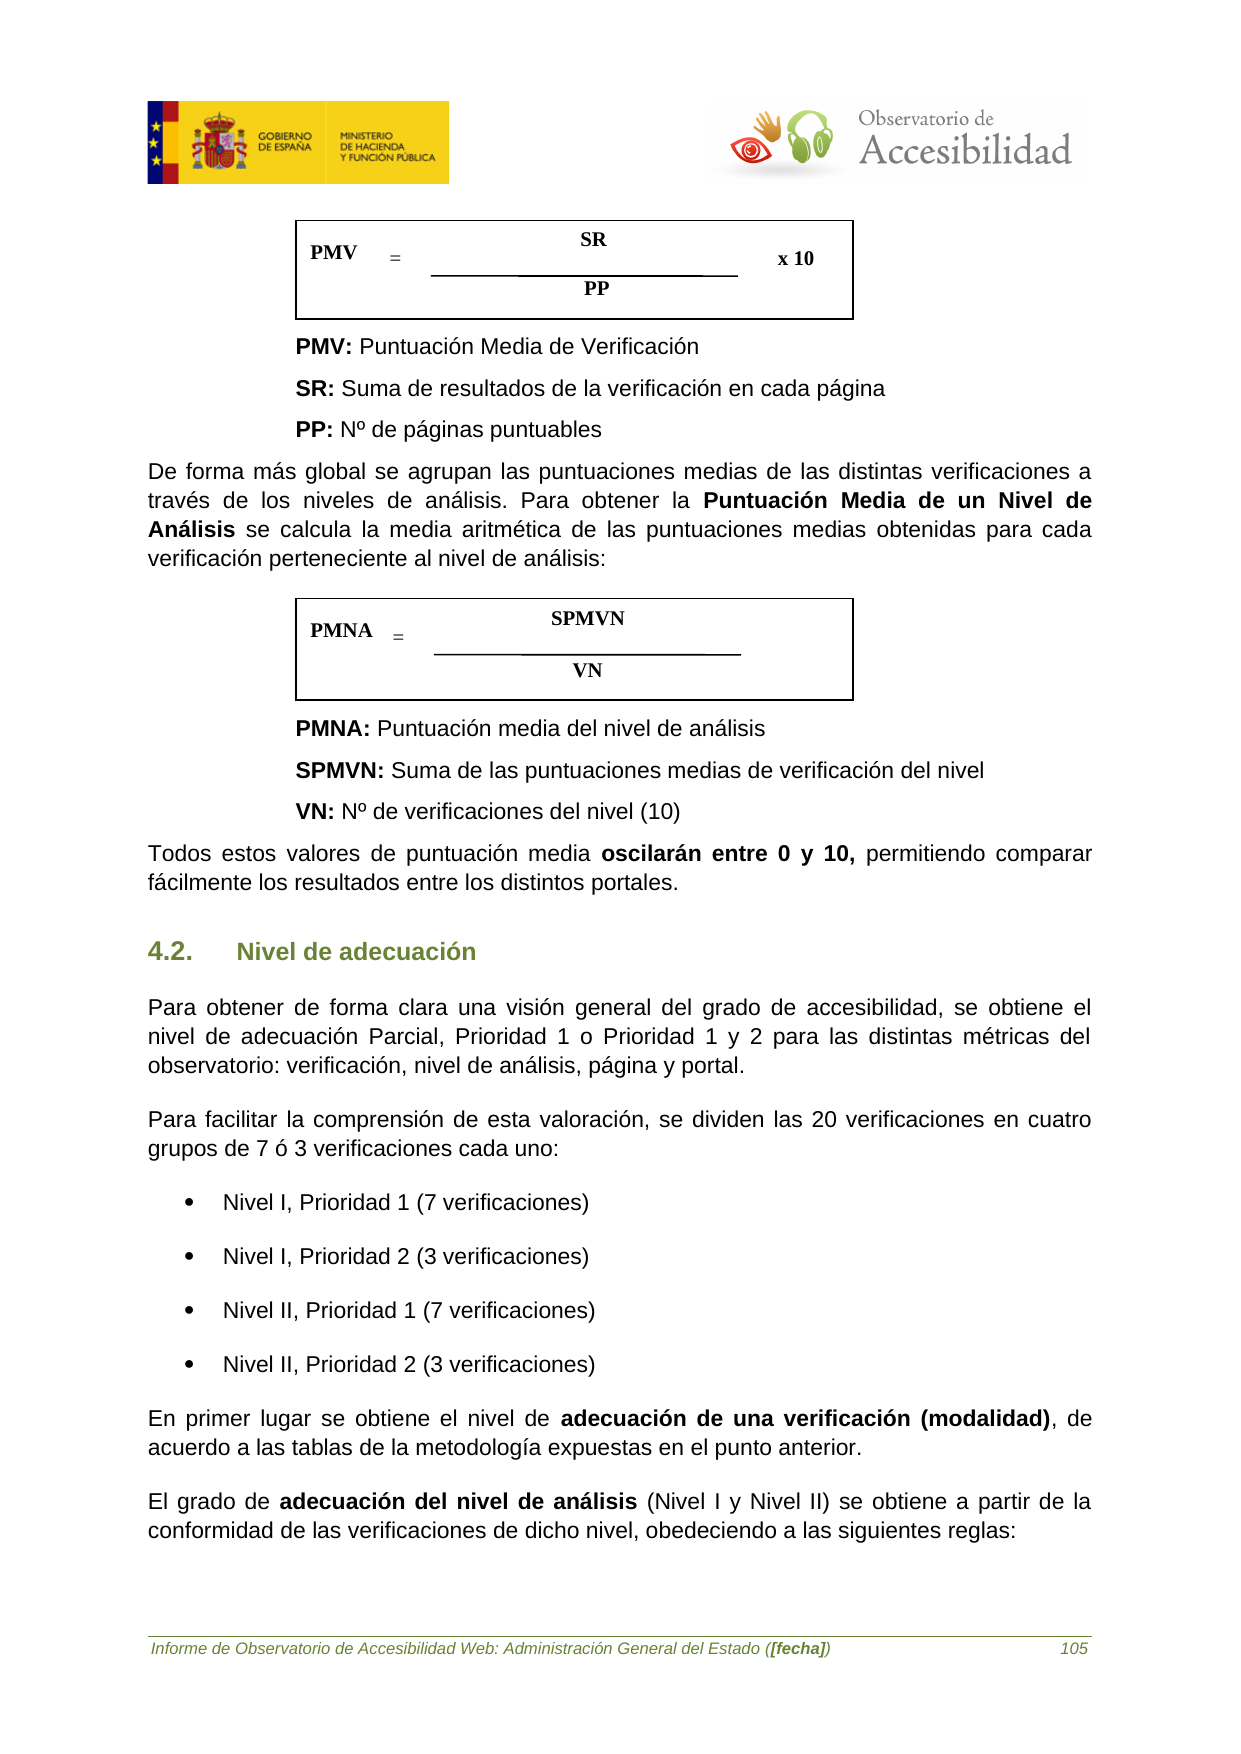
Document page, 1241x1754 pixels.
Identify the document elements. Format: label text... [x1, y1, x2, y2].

text PMNA: Puntuación media del nivel de análisis [295, 715, 1092, 741]
list Nivel II, Prioridad 1 (7 verificaciones) [185, 1297, 1092, 1323]
text PP: Nº de páginas puntuables [295, 416, 1092, 442]
list Nivel I, Prioridad 2 (3 verificaciones) [185, 1243, 1092, 1269]
list Nivel I, Prioridad 1 (7 verificaciones) [185, 1189, 1092, 1215]
text En primer lugar se obtiene el nivel de adecuación de una verificación (modalidad), de acuerdo a las tablas de la metodología expuestas en el punto anterior. [148, 1405, 1092, 1460]
text VN: Nº de verificaciones del nivel (10) [295, 798, 1092, 824]
text SR: Suma de resultados de la verificación en cada página [295, 375, 1092, 401]
picture [710, 101, 1086, 184]
text Todos estos valores de puntuación media oscilarán entre 0 y 10, permitiendo comparar fácilmente los resultados entre los distintos portales. [148, 839, 1092, 895]
text De forma más global se agrupan las puntuaciones medias de las distintas verificaciones a través de los niveles de análisis. Para obtener la Puntuación Media de un Nivel de Análisis se calcula la media aritmética de las puntuaciones medias obtenidas para cada verificación perteneciente al nivel de análisis: [148, 458, 1092, 571]
text Para facilitar la comprensión de esta valoración, se dividen las 20 verificaciones en cuatro grupos de 7 ó 3 verificaciones cada uno: [148, 1106, 1092, 1161]
text El grado de adecuación del nivel de análisis (Nivel I y Nivel II) se obtiene a partir de la conformidad de las verificaciones de dicho nivel, obedeciendo a las siguientes reglas: [148, 1488, 1092, 1543]
subtitle Nivel de adecuación [148, 935, 1092, 966]
text Para obtener de forma clara una visión general del grado de accesibilidad, se obtiene el nivel de adecuación Parcial, Prioridad 1 o Prioridad 1 y 2 para las distintas métricas del observatorio: verificación, nivel de análisis, página y portal. [148, 994, 1092, 1078]
picture [147, 101, 450, 184]
list Nivel II, Prioridad 2 (3 verificaciones) [185, 1351, 1092, 1377]
text PMV: Puntuación Media de Verificación [295, 333, 1092, 359]
text SPMVN: Suma de las puntuaciones medias de verificación del nivel [295, 757, 1092, 783]
